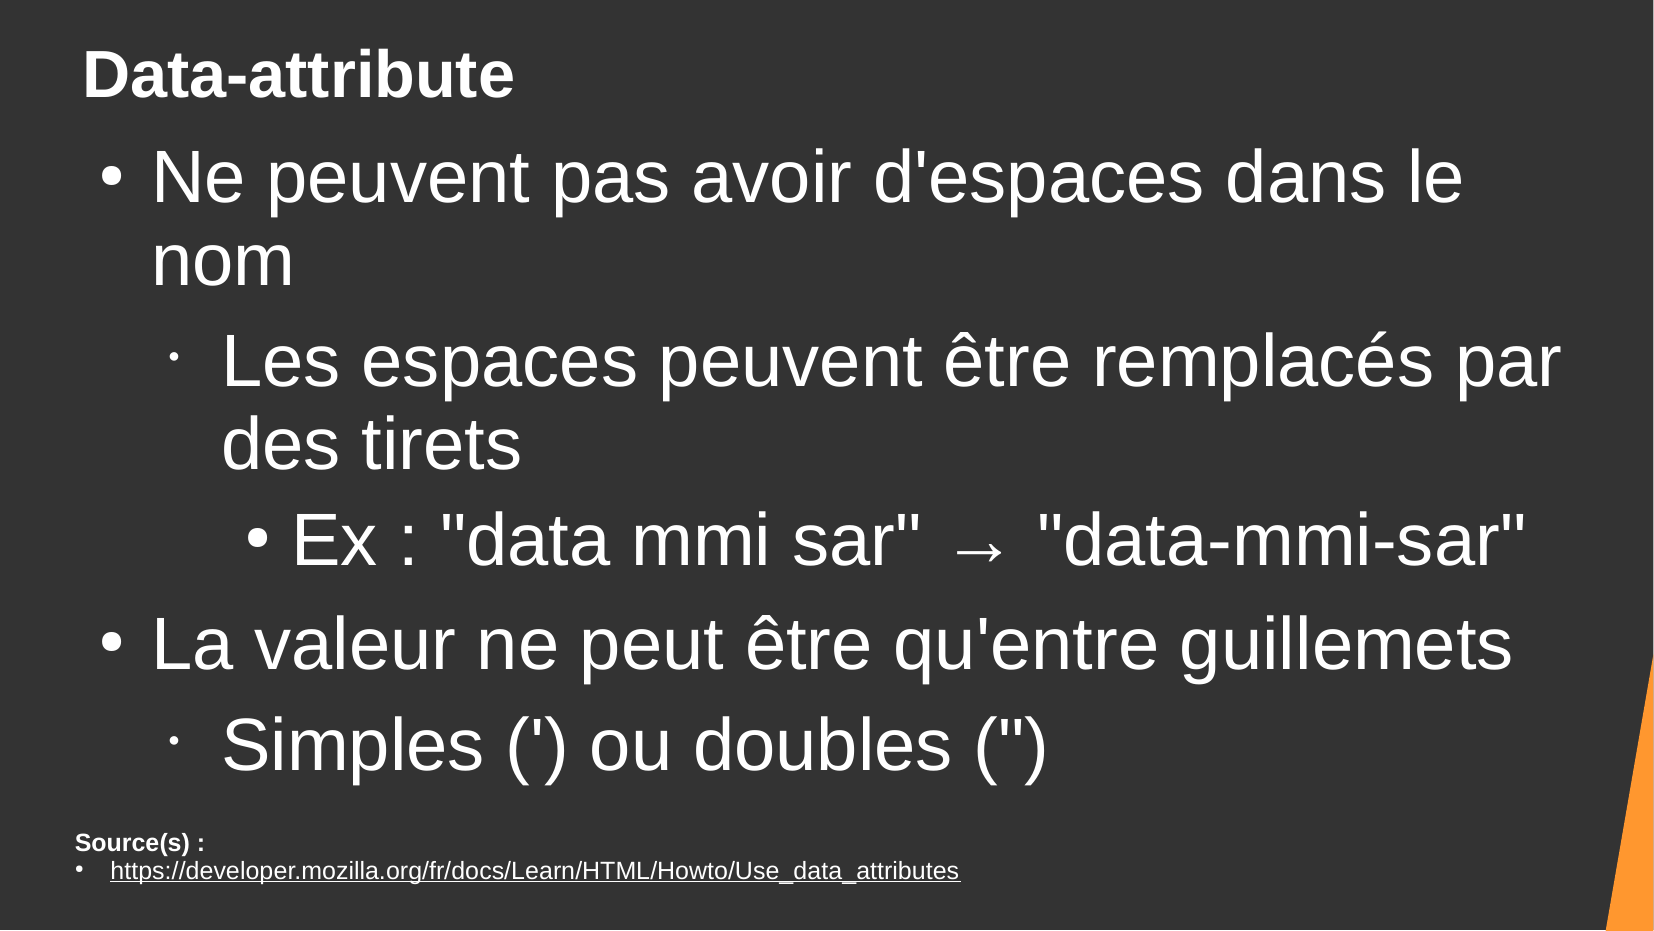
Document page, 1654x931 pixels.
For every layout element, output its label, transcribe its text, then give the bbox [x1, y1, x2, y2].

title Data-attribute [82, 37, 1571, 114]
list Ne peuvent pas avoir d'espaces dans le nom Les espaces peuvent être remplacés par des tirets Ex : "data mmi sar" → "data-mmi-sar" La valeur ne peut être qu'entre guillemets Simples (') ou doubles (") [80, 135, 1620, 792]
text_box Source(s) : https://developer.mozilla.org/fr/docs/Learn/HTML/Howto/Use_data_attributes [60, 820, 1583, 920]
text_box [1605, 650, 1654, 931]
